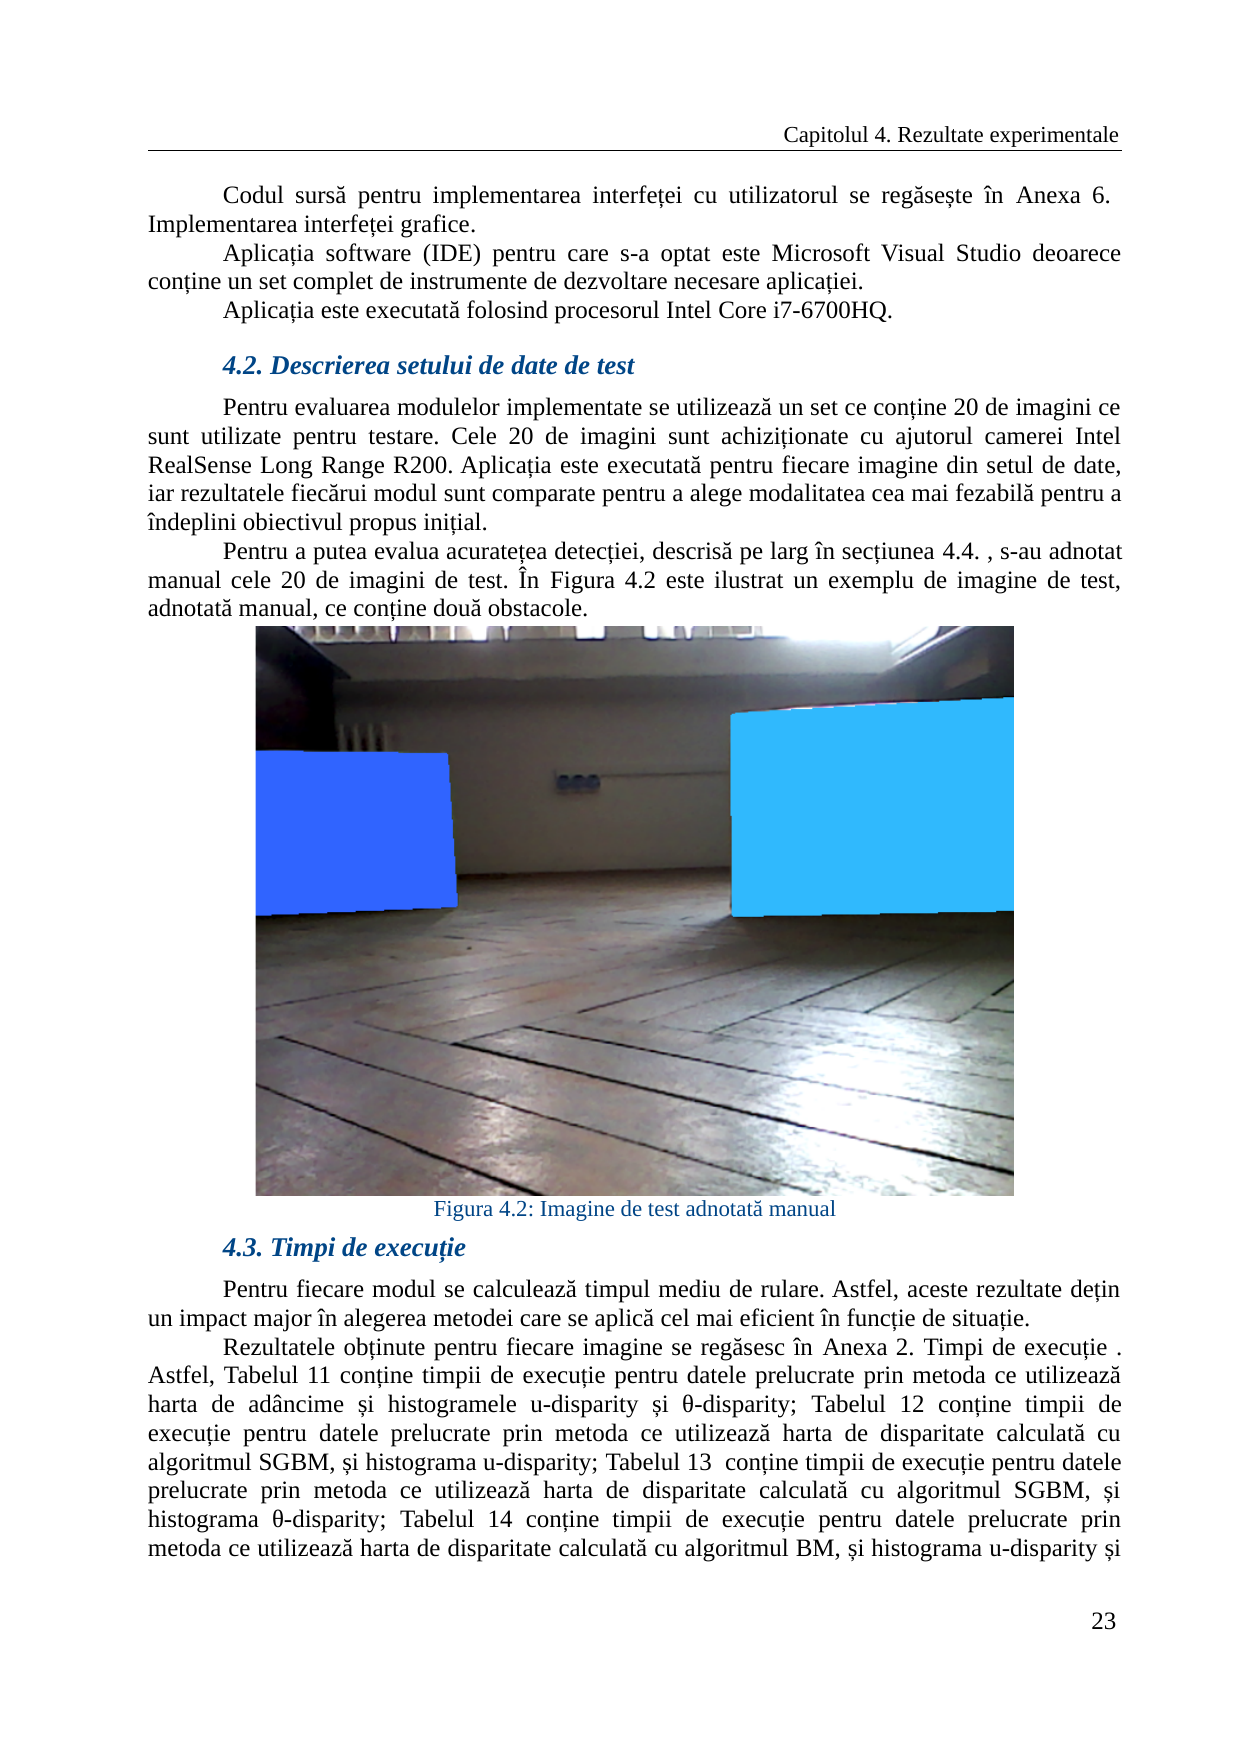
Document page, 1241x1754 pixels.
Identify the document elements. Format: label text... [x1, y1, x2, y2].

picture [255, 626, 1014, 1196]
text Aplicația software (IDE) pentru care s-a optat este Microsoft Visual Studio deoarece conține un set complet de instrumente de dezvoltare necesare aplicației. [148, 238, 1122, 295]
text Aplicația este executată folosind procesorul Intel Core i7-6700HQ. [148, 295, 1122, 324]
text Figura 4.2: Imagine de test adnotată manual [256, 1196, 1014, 1222]
text Pentru a putea evalua acuratețea detecției, descrisă pe larg în secțiunea 4.4, s-au adnotat manual cele 20 de imagini de test. În Figura 4.2 este ilustrat un exemplu de imagine de test, adnotată manual, ce conține două obstacole. [148, 536, 1122, 622]
subtitle Descrierea setului de date de test [223, 349, 1122, 380]
subtitle Timpi de execuție [223, 1196, 1122, 1262]
text Pentru fiecare modul se calculează timpul mediu de rulare. Astfel, aceste rezultate dețin un impact major în alegerea metodei care se aplică cel mai eficient în funcție de situație. [148, 1274, 1122, 1332]
text Codul sursă pentru implementarea interfeței cu utilizatorul se regăsește în Anexa 6. Implementarea interfeței grafice. [148, 180, 1122, 238]
text Pentru evaluarea modulelor implementate se utilizează un set ce conține 20 de imagini ce sunt utilizate pentru testare. Cele 20 de imagini sunt achiziționate cu ajutorul camerei Intel RealSense Long Range R200. Aplicația este executată pentru fiecare imagine din setul de date, iar rezultatele fiecărui modul sunt comparate pentru a alege modalitatea cea mai fezabilă pentru a îndeplini obiectivul propus inițial. [148, 392, 1122, 536]
text Rezultatele obținute pentru fiecare imagine se regăsesc în Anexa 2. Timpi de execuție . Astfel, Tabelul 11 conține timpii de execuție pentru datele prelucrate prin metoda ce utilizează harta de adâncime și histogramele u-disparity și θ-disparity; Tabelul 12 conține timpii de execuție pentru datele prelucrate prin metoda ce utilizează harta de disparitate calculată cu algoritmul SGBM, și histograma u-disparity; Tabelul 13 conține timpii de execuție pentru datele prelucrate prin metoda ce utilizează harta de disparitate calculată cu algoritmul SGBM, și histograma θ‑disparity; Tabelul 14 conține timpii de execuție pentru datele prelucrate prin metoda ce utilizează harta de disparitate calculată cu algoritmul BM, și histograma u-disparity și [148, 1332, 1122, 1562]
